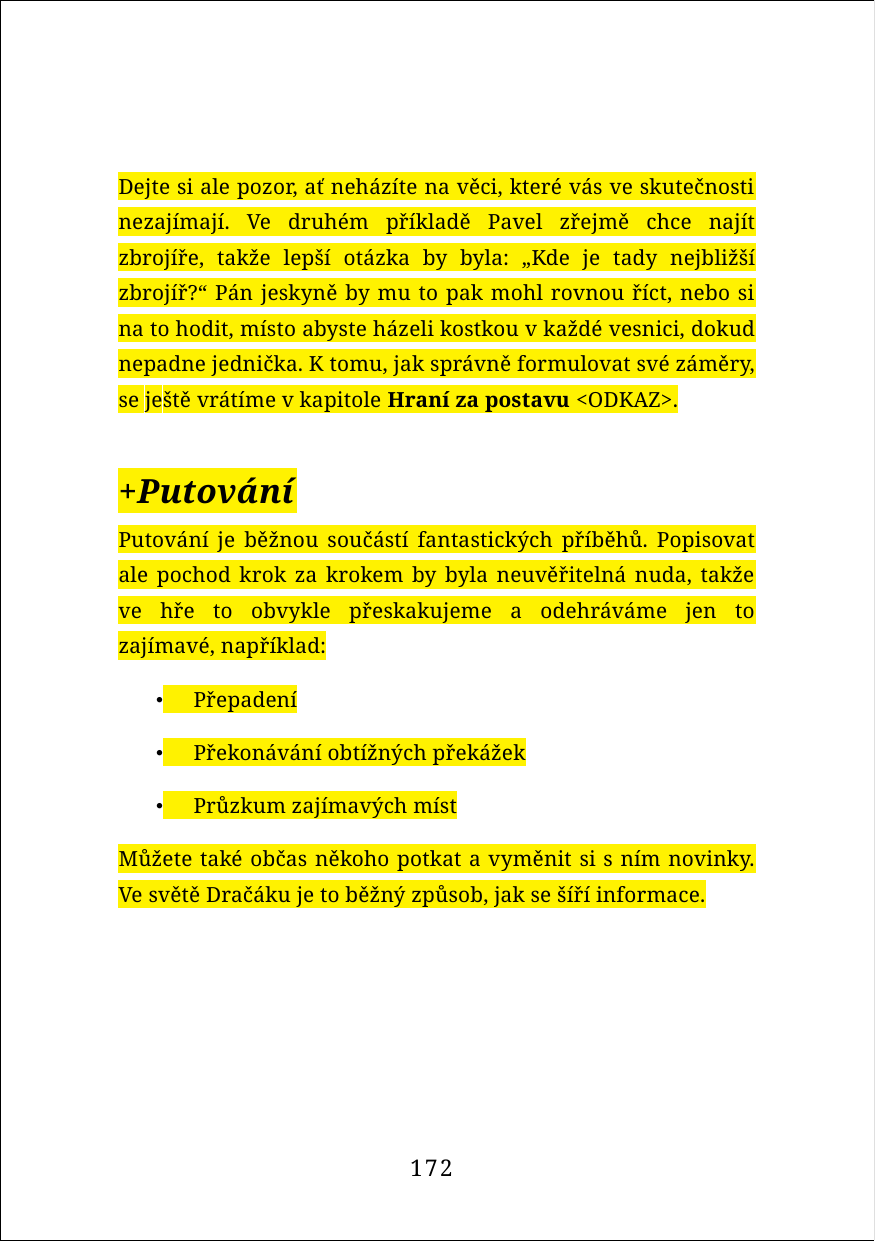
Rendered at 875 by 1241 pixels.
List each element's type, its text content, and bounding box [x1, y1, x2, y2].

list Průzkum zajímavých míst [156, 791, 756, 819]
list Překonávání obtížných překážek [156, 738, 756, 766]
list Přepadení [156, 685, 756, 713]
text Můžete také občas někoho potkat a vyměnit si s ním novinky. Ve světě Dračáku je to běžný způsob, jak se šíří informace. [118, 844, 756, 908]
text Putování je běžnou součástí fantastických příběhů. Popisovat ale pochod krok za krokem by byla neuvěřitelná nuda, takže ve hře to obvykle přeskakujeme a odehráváme jen to zajímavé, například: [118, 525, 756, 660]
text Dejte si ale pozor, ať neházíte na věci, které vás ve skutečnosti nezajímají. Ve druhém příkladě Pavel zřejmě chce najít zbrojíře, takže lepší otázka by byla: „Kde je tady nejbližší zbrojíř?“ Pán jeskyně by mu to pak mohl rovnou říct, nebo si na to hodit, místo abyste házeli kostkou v každé vesnici, dokud nepadne jednička. K tomu, jak správně formulovat své záměry, se ještě vrátíme v kapitole Hraní za postavu <ODKAZ>. [118, 172, 756, 413]
subtitle +Putování [118, 468, 756, 513]
